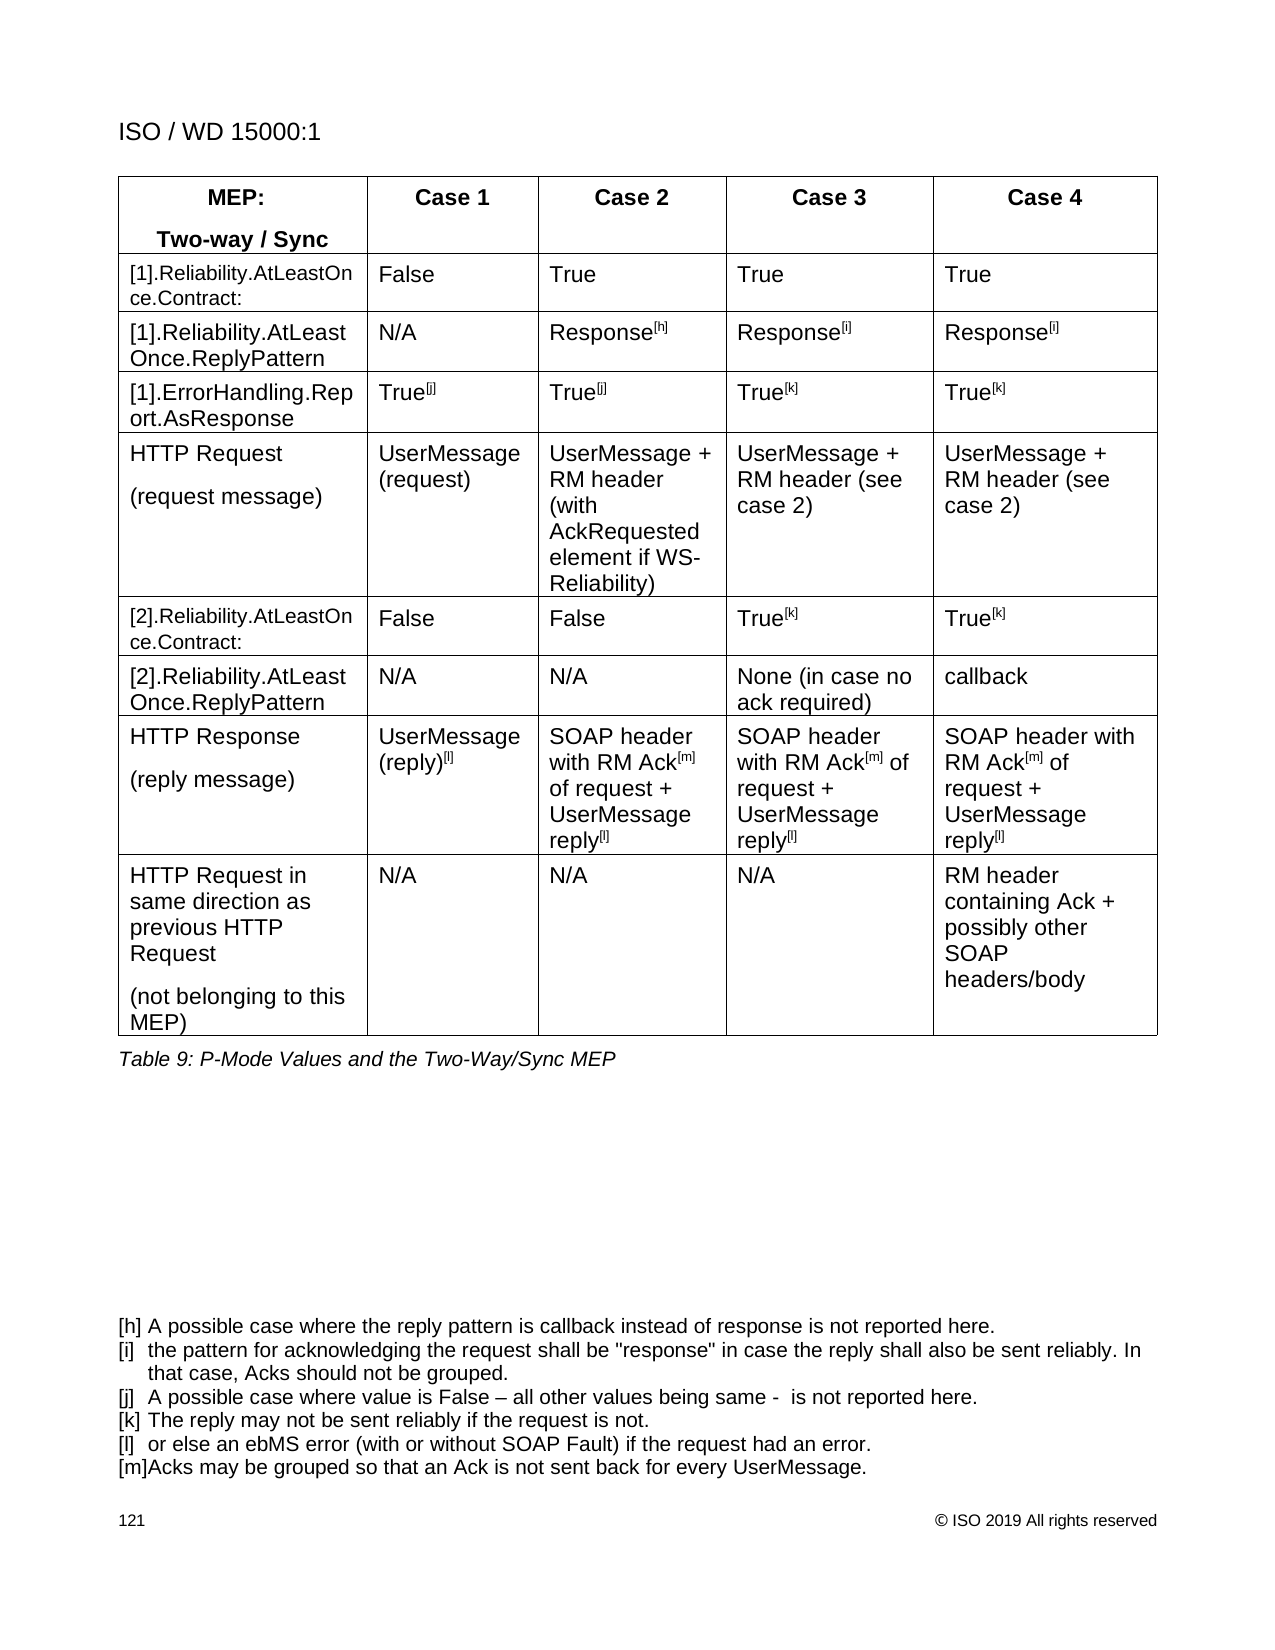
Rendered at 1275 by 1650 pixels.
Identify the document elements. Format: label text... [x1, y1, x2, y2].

table_cell SOAP header with RM Ack of request + UserMessage reply[l] [539, 716, 726, 854]
table_cell UserMessage (reply) [368, 716, 538, 854]
table_cell HTTP Request in same direction as previous HTTP Request (not belonging to this MEP) [119, 855, 367, 1035]
table_cell True [727, 254, 933, 311]
table_cell RM header containing Ack + possibly other SOAP headers/body [934, 855, 1157, 1035]
table_cell N/A [539, 855, 726, 1035]
table_header Case 3 [727, 177, 933, 253]
table_header MEP: Two-way / Sync [119, 177, 367, 253]
table_cell False [368, 597, 538, 655]
table_cell Response [539, 312, 726, 371]
table_cell True [934, 254, 1157, 311]
table_header Case 2 [539, 177, 726, 253]
table_cell False [368, 254, 538, 311]
table_cell True [539, 254, 726, 311]
table_cell Response [727, 312, 933, 371]
table_cell Response[i] [934, 312, 1157, 371]
table_cell N/A [368, 312, 538, 371]
table_cell True[k] [934, 597, 1157, 655]
table_cell UserMessage + RM header (with AckRequested element if WS-Reliability) [539, 433, 726, 596]
table_cell SOAP header with RM Ack[m] of request + UserMessage reply[l] [934, 716, 1157, 854]
table_cell UserMessage + RM header (see case 2) [934, 433, 1157, 596]
table_header Case 4 [934, 177, 1157, 253]
table_cell N/A [368, 855, 538, 1035]
table_cell HTTP Request (request message) [119, 433, 367, 596]
table_cell True[k] [727, 597, 933, 655]
table_cell [2].Reliability.AtLeastOnce.Contract: [119, 597, 367, 655]
text Table 9: P-Mode Values and the Two-Way/Sync MEP [118, 1048, 1157, 1071]
table_cell [2].Reliability.AtLeastOnce.ReplyPattern [119, 656, 367, 715]
table_cell True [727, 372, 933, 432]
table_cell True[k] [934, 372, 1157, 432]
table_cell [1].Reliability.AtLeastOnce.ReplyPattern [119, 312, 367, 371]
table_cell N/A [539, 656, 726, 715]
table_cell True [368, 372, 538, 432]
table_cell [1].ErrorHandling.Report.AsResponse [119, 372, 367, 432]
table_cell UserMessage + RM header (see case 2) [727, 433, 933, 596]
table_header Case 1 [368, 177, 538, 253]
table_cell UserMessage (request) [368, 433, 538, 596]
table_cell SOAP header with RM Ack[m] of request + UserMessage reply[l] [727, 716, 933, 854]
table_cell HTTP Response (reply message) [119, 716, 367, 854]
table_cell N/A [368, 656, 538, 715]
table_cell N/A [727, 855, 933, 1035]
table_cell callback [934, 656, 1157, 715]
table_cell True[j] [539, 372, 726, 432]
table_cell False [539, 597, 726, 655]
table_cell None (in case no ack required) [727, 656, 933, 715]
table_cell [1].Reliability.AtLeastOnce.Contract: [119, 254, 367, 311]
